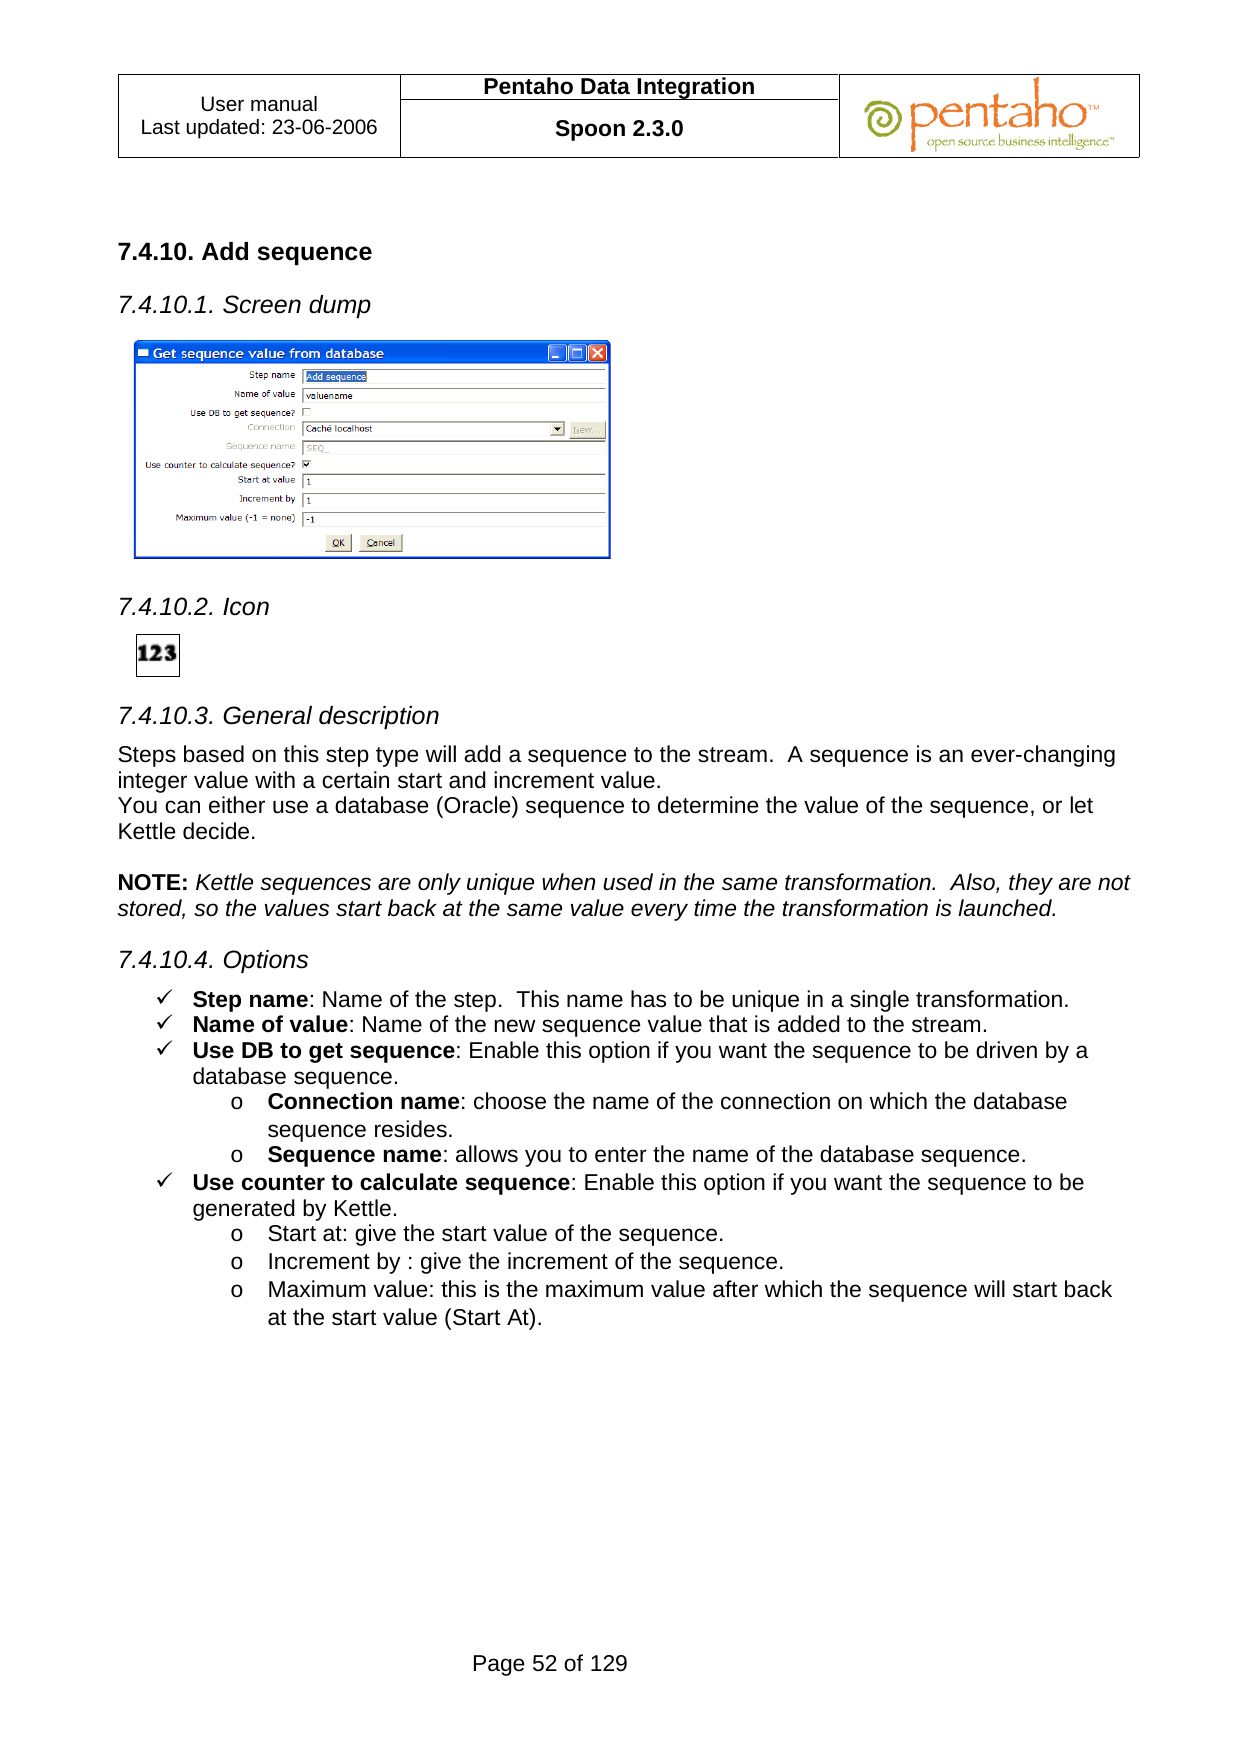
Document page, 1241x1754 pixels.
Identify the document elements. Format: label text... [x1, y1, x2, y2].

text NOTE: Kettle sequences are only unique when used in the same transformation. Also, they are not stored, so the values start back at the same value every time the transformation is launched. [117, 870, 1137, 921]
list Name of value: Name of the new sequence value that is added to the stream. [155, 1012, 1137, 1038]
list Use DB to get sequence: Enable this option if you want the sequence to be driven by a database sequence. [155, 1038, 1137, 1089]
list Increment by : give the increment of the sequence. [230, 1249, 1137, 1277]
subtitle Icon [117, 593, 1137, 621]
subtitle General description [117, 702, 1137, 729]
subtitle Add sequence [117, 238, 1137, 266]
subtitle Options [117, 946, 1137, 974]
picture [133, 340, 611, 559]
list Sequence name: allows you to enter the name of the database sequence. [230, 1142, 1137, 1170]
text You can either use a database (Oracle) sequence to determine the value of the sequence, or let Kettle decide. [117, 793, 1137, 844]
subtitle Screen dump [117, 291, 1137, 319]
list Start at: give the start value of the sequence. [230, 1221, 1137, 1249]
list Step name: Name of the step. This name has to be unique in a single transformation. [155, 986, 1137, 1012]
list Maximum value: this is the maximum value after which the sequence will start back at the start value (Start At). [230, 1277, 1137, 1330]
list Connection name: choose the name of the connection on which the database sequence resides. [230, 1089, 1137, 1142]
list Use counter to calculate sequence: Enable this option if you want the sequence to be generated by Kettle. [155, 1170, 1137, 1221]
text Steps based on this step type will add a sequence to the stream. A sequence is an ever-changing integer value with a certain start and increment value. [117, 742, 1137, 793]
